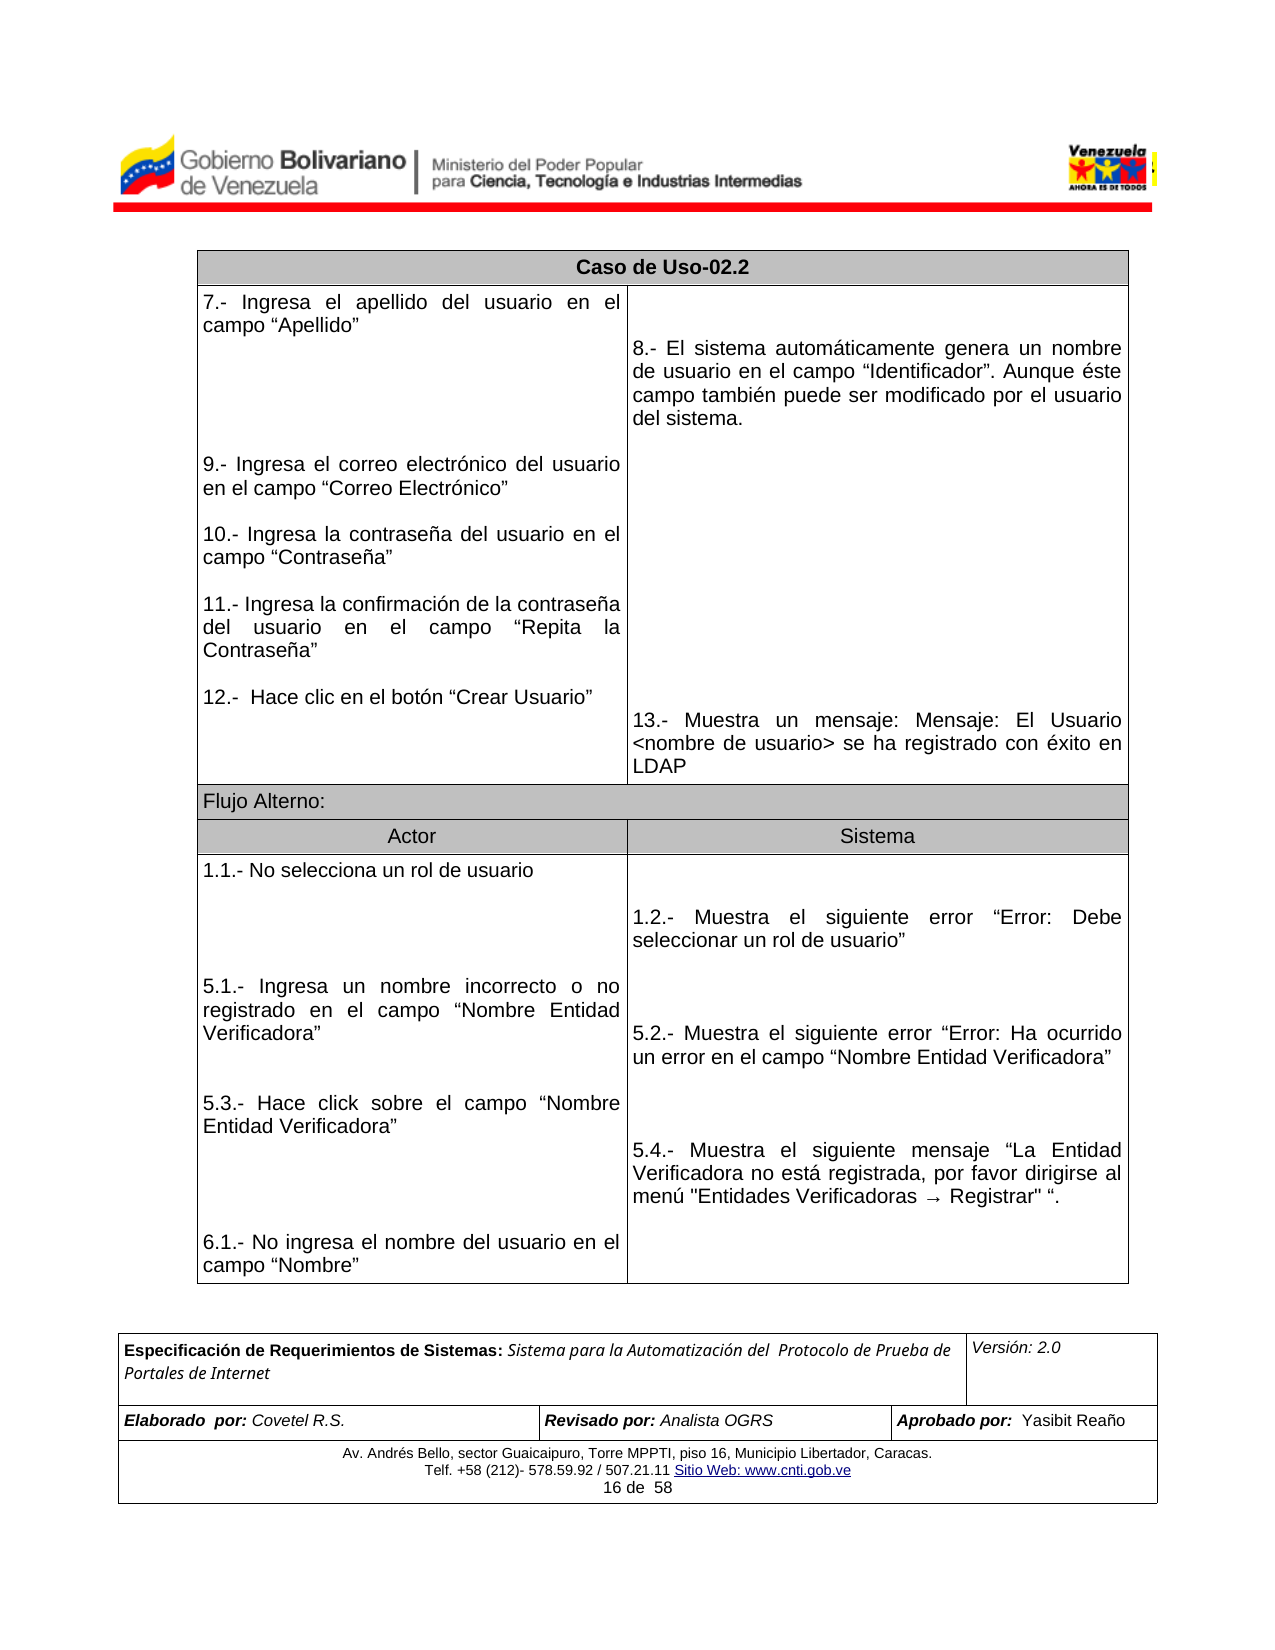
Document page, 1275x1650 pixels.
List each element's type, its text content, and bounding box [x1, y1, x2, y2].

table_cell Sistema [628, 820, 1128, 853]
table_cell 8.- El sistema automáticamente genera un nombre de usuario en el campo “Identificador”. Aunque éste campo también puede ser modificado por el usuario del sistema. 13.- Muestra un mensaje: Mensaje: El Usuario <nombre de usuario> se ha registrado con éxito en LDAP [628, 286, 1128, 784]
picture [113, 126, 1153, 212]
table_cell Flujo Alterno: [198, 785, 1128, 819]
table_cell 7.- Ingresa el apellido del usuario en el campo “Apellido” 9.- Ingresa el correo electrónico del usuario en el campo “Correo Electrónico” 10.- Ingresa la contraseña del usuario en el campo “Contraseña” 11.- Ingresa la confirmación de la contraseña del usuario en el campo “Repita la Contraseña” 12.- Hace clic en el botón “Crear Usuario” [198, 286, 627, 784]
table_cell 1.2.- Muestra el siguiente error “Error: Debe seleccionar un rol de usuario” 5.2.- Muestra el siguiente error “Error: Ha ocurrido un error en el campo “Nombre Entidad Verificadora” 5.4.- Muestra el siguiente mensaje “La Entidad Verificadora no está registrada, por favor dirigirse al menú "Entidades Verificadoras → Registrar" “. [628, 855, 1128, 1283]
table_cell 1.1.- No selecciona un rol de usuario 5.1.- Ingresa un nombre incorrecto o no registrado en el campo “Nombre Entidad Verificadora” 5.3.- Hace click sobre el campo “Nombre Entidad Verificadora” 6.1.- No ingresa el nombre del usuario en el campo “Nombre” [198, 855, 627, 1283]
table_header Caso de Uso-02.2 [198, 251, 1128, 284]
table_cell Actor [198, 820, 627, 853]
